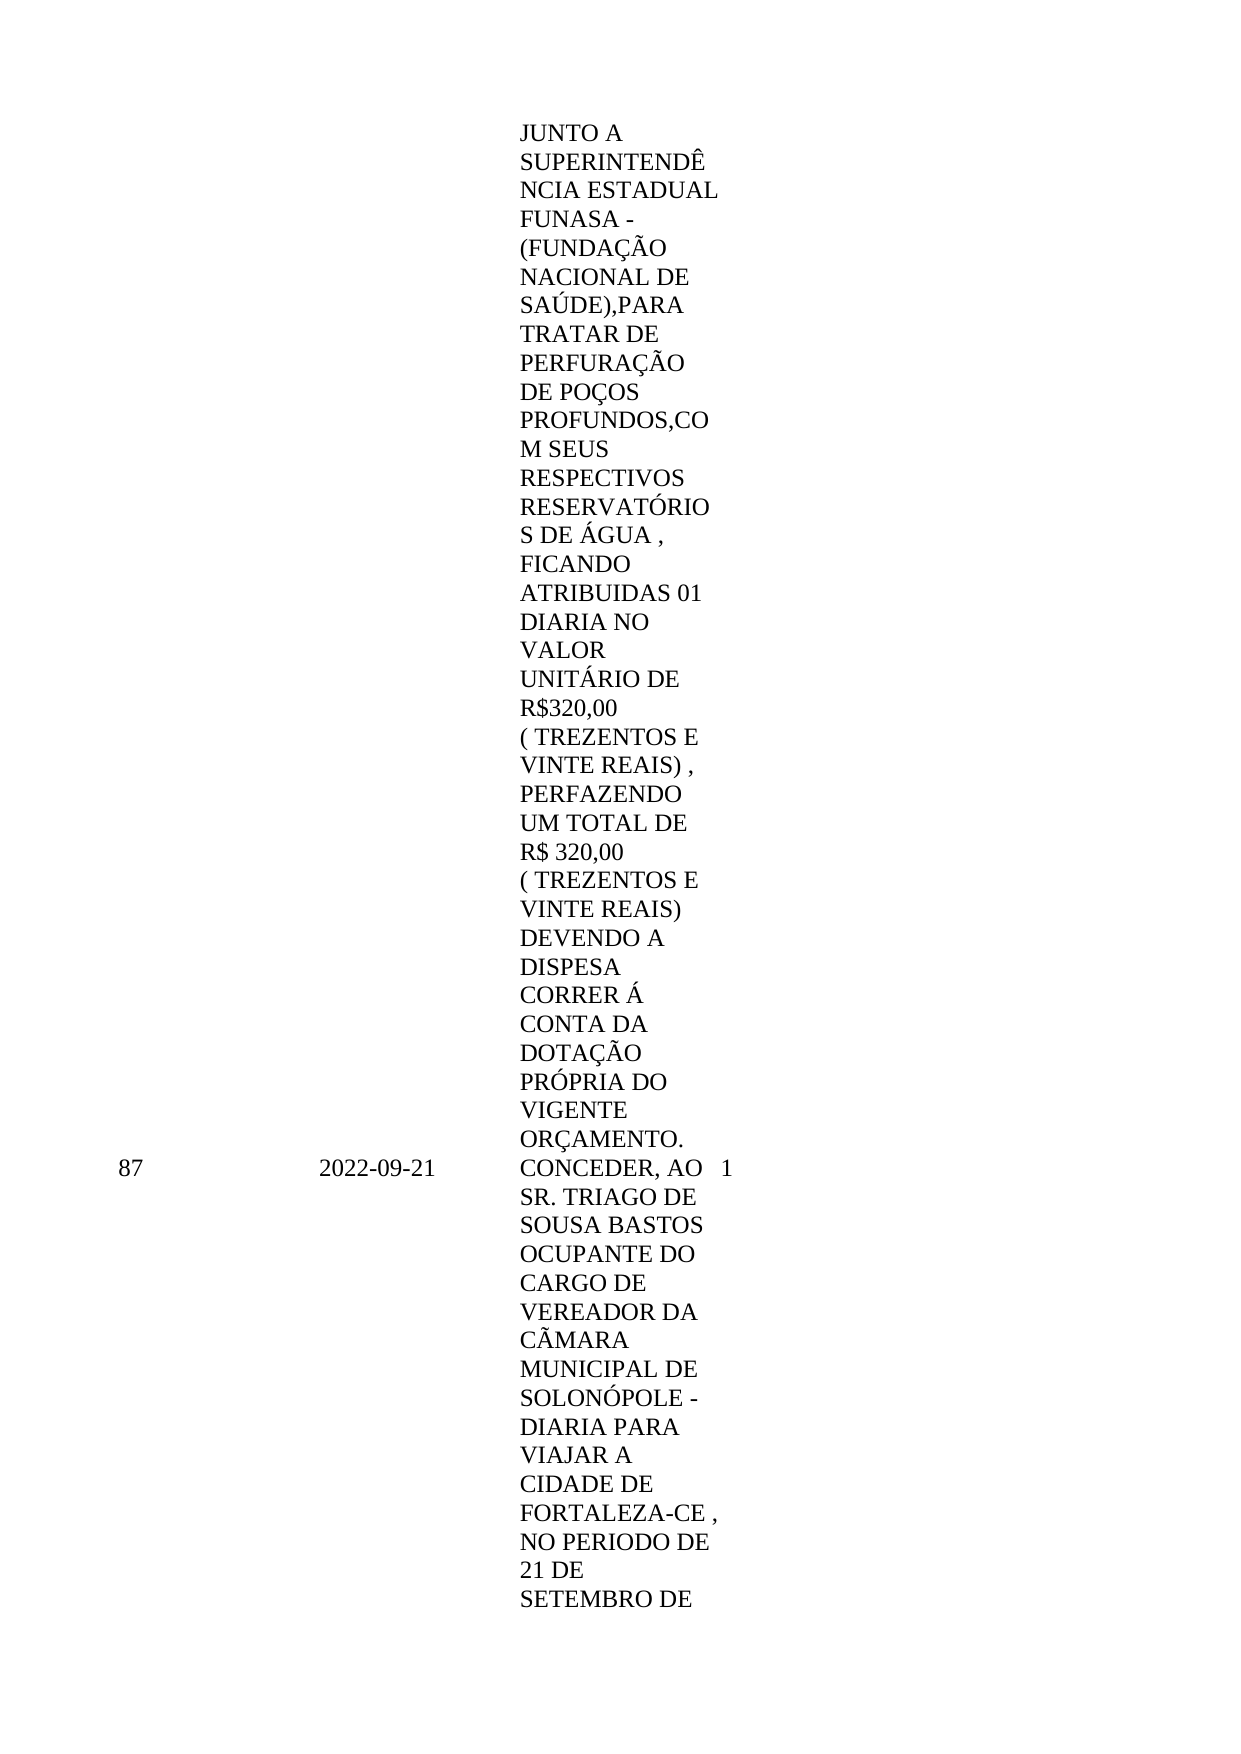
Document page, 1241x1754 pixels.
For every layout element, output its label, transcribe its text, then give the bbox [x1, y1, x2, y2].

table_cell [921, 118, 1122, 1153]
table_cell [319, 118, 519, 1153]
table_cell [720, 118, 921, 1153]
table_cell [118, 118, 319, 1153]
table_cell CONCEDER, AO SR. TRIAGO DE SOUSA BASTOS OCUPANTE DO CARGO DE VEREADOR DA CÃMARA MUNICIPAL DE SOLONÓPOLE - DIARIA PARA VIAJAR A CIDADE DE FORTALEZA-CE , NO PERIODO DE 21 DE SETEMBRO DE [520, 1153, 720, 1613]
table_cell 87 [118, 1153, 319, 1613]
table_cell 2022-09-21 [319, 1153, 519, 1613]
table_cell JUNTO A SUPERINTENDÊNCIA ESTADUAL FUNASA - (FUNDAÇÃO NACIONAL DE SAÚDE),PARA TRATAR DE PERFURAÇÃO DE POÇOS PROFUNDOS,COM SEUS RESPECTIVOS RESERVATÓRIOS DE ÁGUA , FICANDO ATRIBUIDAS 01 DIARIA NO VALOR UNITÁRIO DE R$320,00 ( TREZENTOS E VINTE REAIS) , PERFAZENDO UM TOTAL DE R$ 320,00 ( TREZENTOS E VINTE REAIS) DEVENDO A DISPESA CORRER Á CONTA DA DOTAÇÃO PRÓPRIA DO VIGENTE ORÇAMENTO. [520, 118, 720, 1153]
table_cell [921, 1153, 1122, 1613]
table_cell 1 [720, 1153, 921, 1613]
